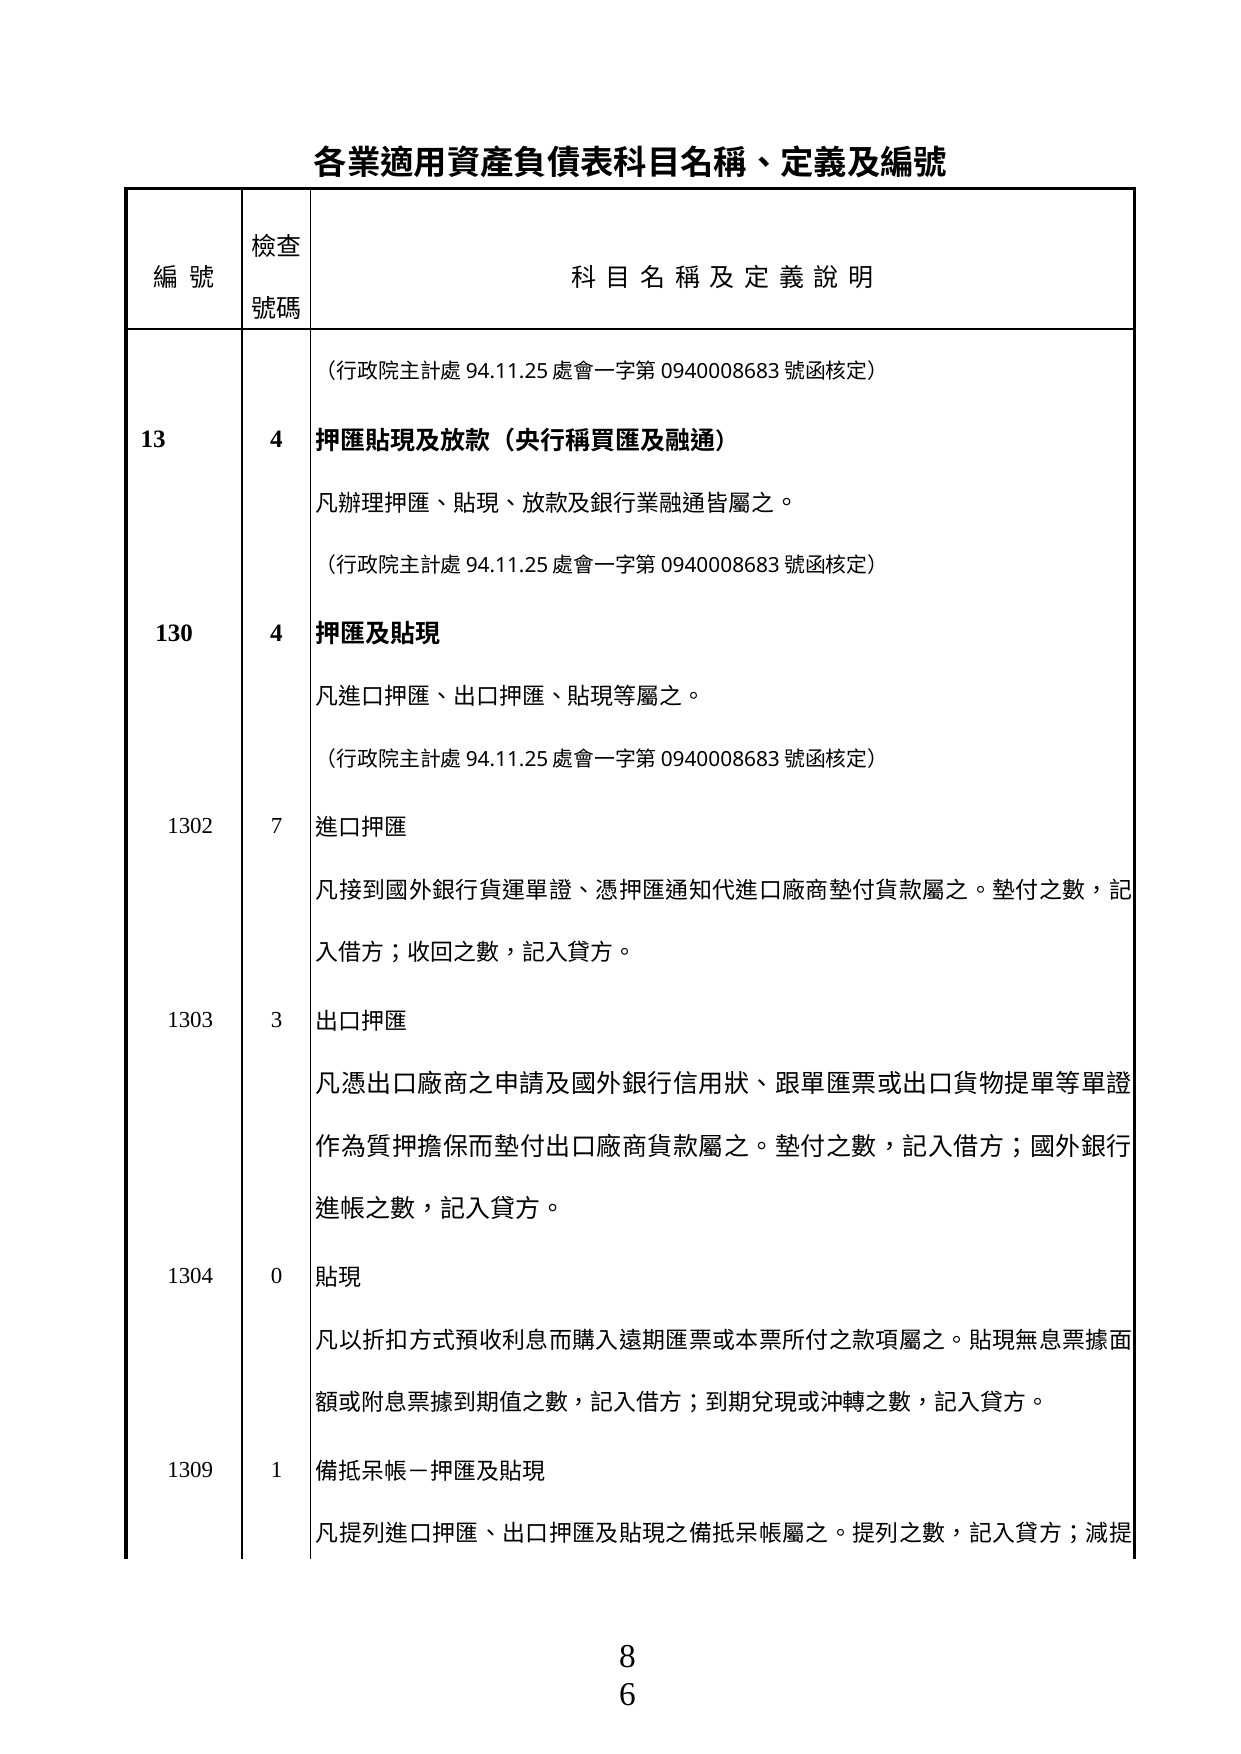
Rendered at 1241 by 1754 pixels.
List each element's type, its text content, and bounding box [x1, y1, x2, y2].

table_cell 4 [243, 397, 310, 590]
table_cell [106, 1234, 124, 1428]
table_cell 貼現 凡以折扣方式預收利息而購入遠期匯票或本票所付之款項屬之。貼現無息票據面額或附息票據到期值之數，記入借方；到期兌現或沖轉之數，記入貸方。 [311, 1234, 1133, 1428]
table_cell 科 目 名 稱 及 定 義 說 明 [311, 190, 1133, 328]
table_cell 編 號 [128, 190, 241, 328]
table_cell 出口押匯 凡憑出口廠商之申請及國外銀行信用狀、跟單匯票或出口貨物提單等單證作為質押擔保而墊付出口廠商貨款屬之。墊付之數，記入借方；國外銀行進帳之數，記入貸方。 [311, 978, 1133, 1234]
table_cell [243, 330, 310, 397]
table_cell [106, 397, 124, 590]
table_cell 7 [243, 784, 310, 978]
table_cell 1 [243, 1428, 310, 1559]
table_cell 1303 [128, 978, 241, 1234]
table_cell [106, 590, 124, 784]
table_cell 1309 [128, 1428, 241, 1559]
table_cell 4 [243, 590, 310, 784]
table_cell [106, 978, 124, 1234]
table_cell [128, 330, 241, 397]
table_cell （行政院主計處94.11.25處會一字第0940008683號函核定） [311, 330, 1133, 397]
table_header 各業適用資產負債表科目名稱、定義及編號 [126, 112, 1134, 187]
table_cell 1302 [128, 784, 241, 978]
table_cell 0 [243, 1234, 310, 1428]
table_cell 檢查號碼 [243, 190, 310, 328]
table_cell [106, 784, 124, 978]
table_cell 押匯及貼現 凡進口押匯、出口押匯、貼現等屬之。 （行政院主計處94.11.25處會一字第0940008683號函核定） [311, 590, 1133, 784]
table_cell 備抵呆帳－押匯及貼現 凡提列進口押匯、出口押匯及貼現之備抵呆帳屬之。提列之數，記入貸方；減提 [311, 1428, 1133, 1559]
table_cell [106, 328, 124, 397]
table_cell 1304 [128, 1234, 241, 1428]
table_cell 進口押匯 凡接到國外銀行貨運單證、憑押匯通知代進口廠商墊付貨款屬之。墊付之數，記入借方；收回之數，記入貸方。 [311, 784, 1133, 978]
table_cell 13 [128, 397, 241, 590]
table_header [106, 112, 126, 187]
table_cell 3 [243, 978, 310, 1234]
table_cell [106, 187, 124, 328]
table_cell 押匯貼現及放款（央行稱買匯及融通） 凡辦理押匯、貼現、放款及銀行業融通皆屬之。 （行政院主計處94.11.25處會一字第0940008683號函核定） [311, 397, 1133, 590]
table_cell 130 [128, 590, 241, 784]
table_cell [106, 1428, 124, 1559]
